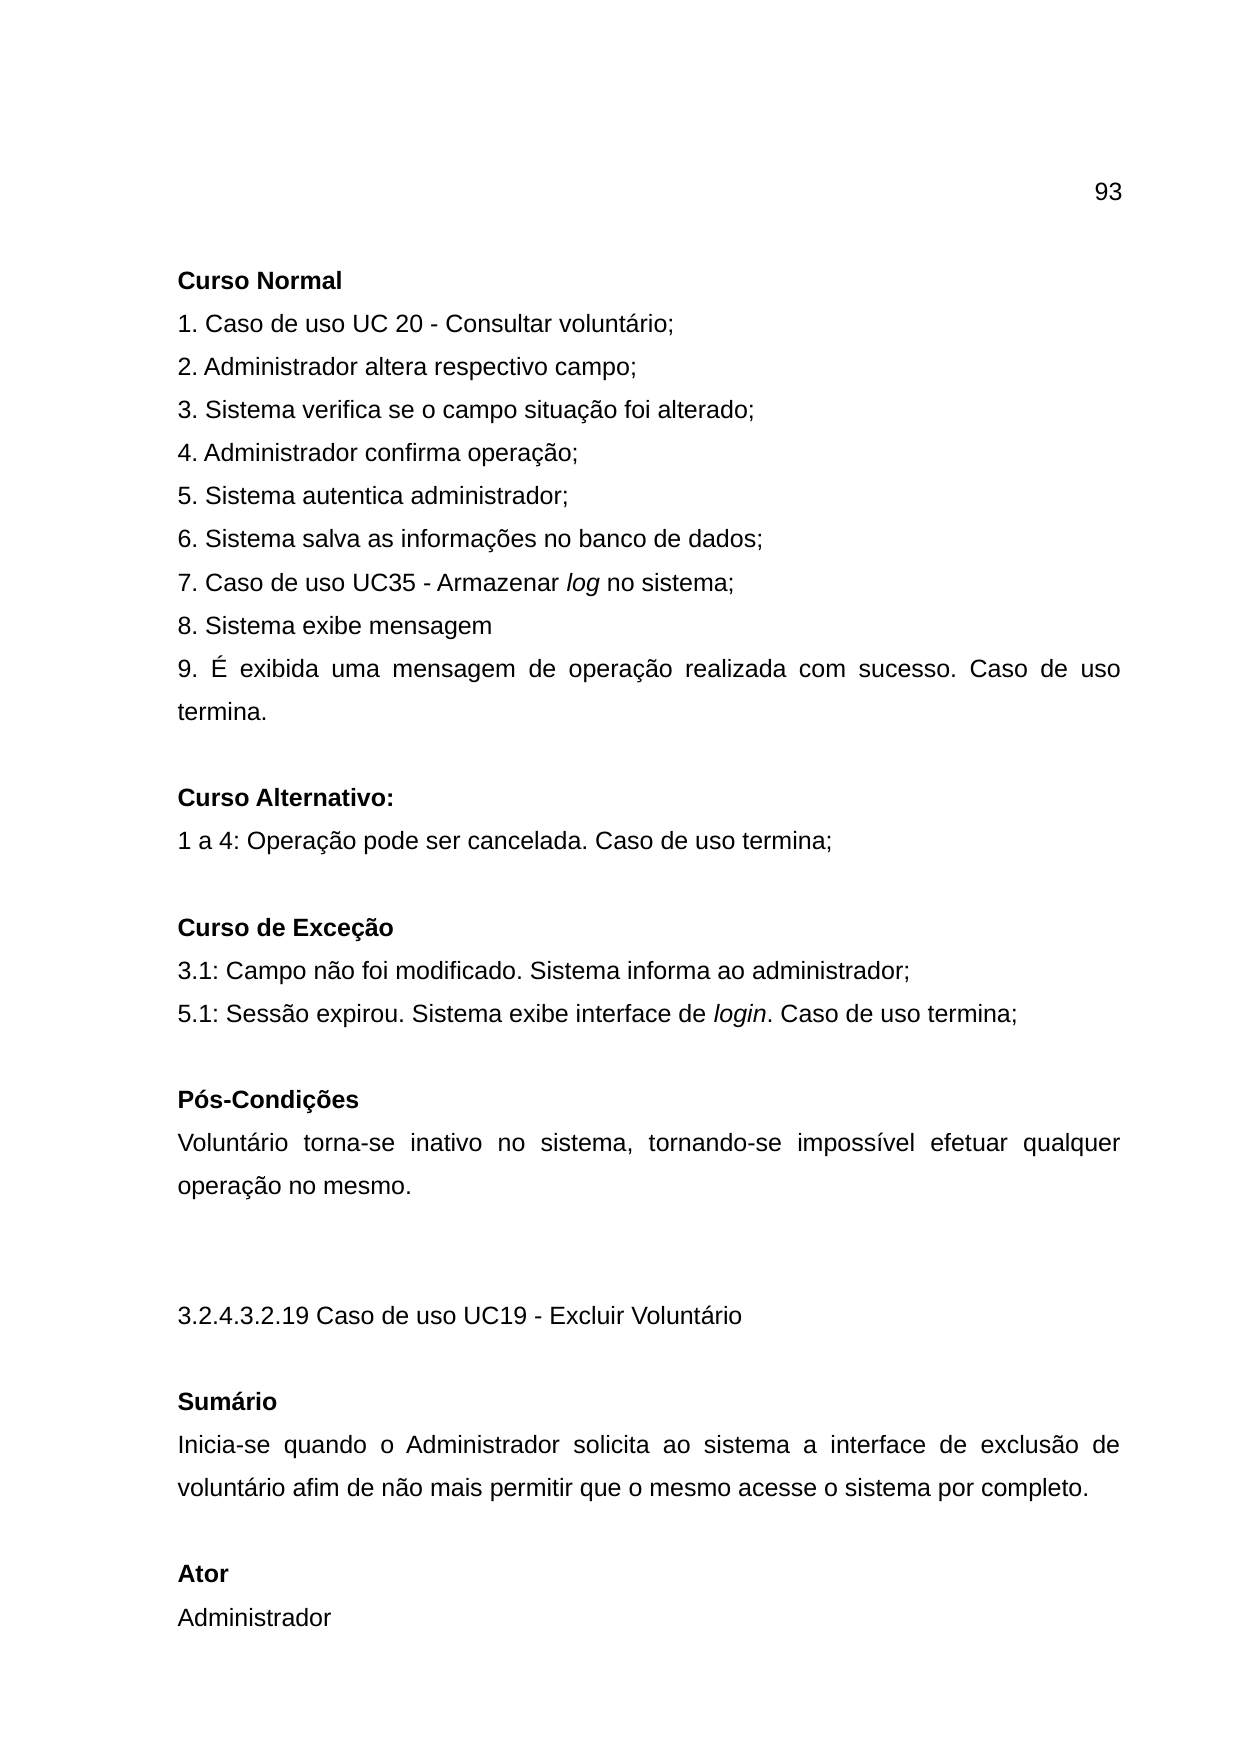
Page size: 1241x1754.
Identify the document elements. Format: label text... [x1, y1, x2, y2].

text Pós-Condições [177, 1085, 1122, 1114]
text Voluntário torna-se inativo no sistema, tornando-se impossível efetuar qualquer operação no mesmo. [177, 1128, 1122, 1200]
text 8. Sistema exibe mensagem [177, 611, 1122, 639]
text 9. É exibida uma mensagem de operação realizada com sucesso. Caso de uso termina. [177, 654, 1122, 726]
text 3. Sistema verifica se o campo situação foi alterado; [177, 395, 1122, 424]
text 5. Sistema autentica administrador; [177, 481, 1122, 510]
text 5.1: Sessão expirou. Sistema exibe interface de login. Caso de uso termina; [177, 999, 1122, 1028]
text 3.1: Campo não foi modificado. Sistema informa ao administrador; [177, 956, 1122, 984]
text Curso de Exceção [177, 913, 1122, 941]
text Curso Alternativo: [177, 783, 1122, 812]
text 3.2.4.3.2.19 Caso de uso UC19 - Excluir Voluntário [177, 1301, 1122, 1329]
text Sumário [177, 1387, 1122, 1416]
text Curso Normal [177, 266, 1122, 294]
text Ator [177, 1559, 1122, 1588]
text 7. Caso de uso UC35 - Armazenar log no sistema; [177, 568, 1122, 596]
text Inicia-se quando o Administrador solicita ao sistema a interface de exclusão de voluntário afim de não mais permitir que o mesmo acesse o sistema por completo. [177, 1430, 1122, 1502]
text 1 a 4: Operação pode ser cancelada. Caso de uso termina; [177, 826, 1122, 855]
text 6. Sistema salva as informações no banco de dados; [177, 524, 1122, 553]
text 2. Administrador altera respectivo campo; [177, 352, 1122, 381]
text 4. Administrador confirma operação; [177, 438, 1122, 467]
text Administrador [177, 1603, 1122, 1631]
text 1. Caso de uso UC 20 - Consultar voluntário; [177, 309, 1122, 338]
